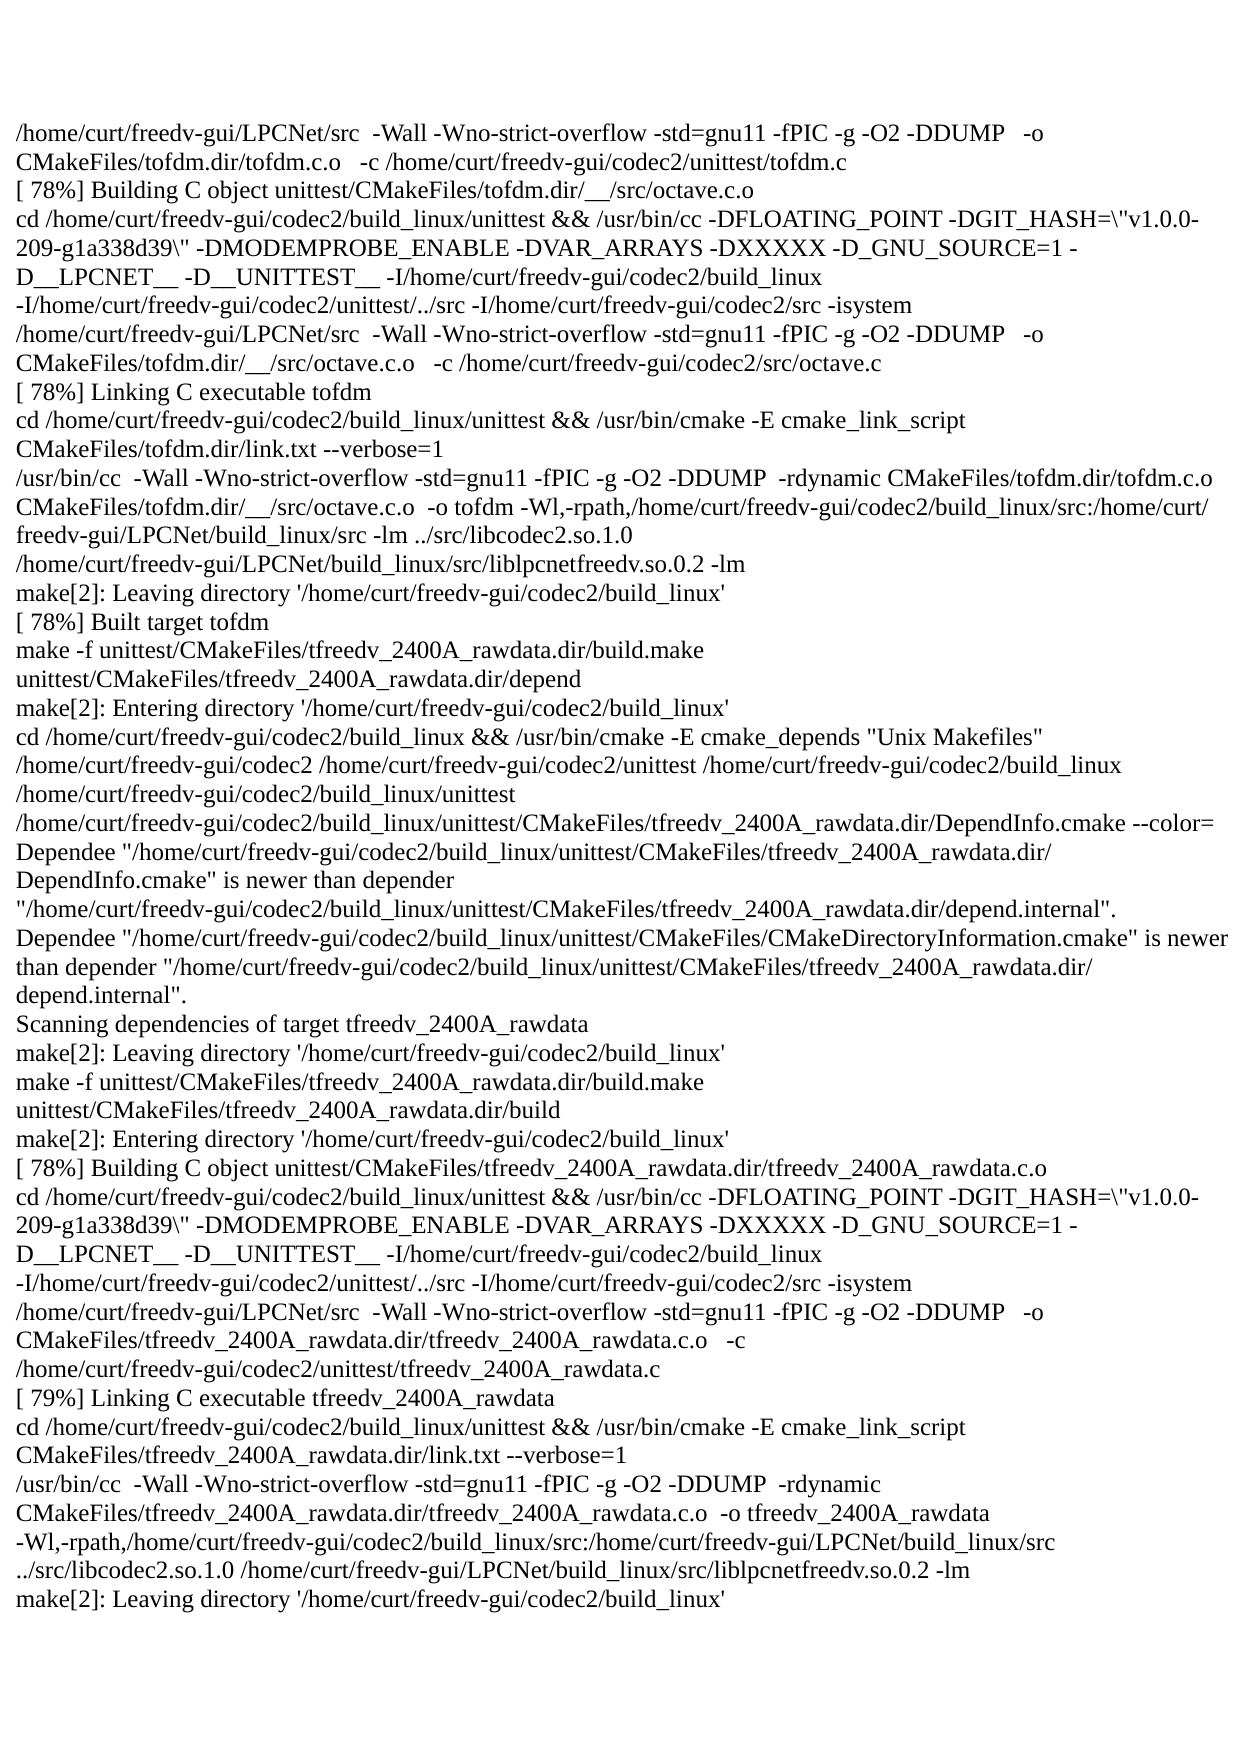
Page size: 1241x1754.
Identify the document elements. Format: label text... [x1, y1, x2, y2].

text make[2]: Leaving directory '/home/curt/freedv-gui/codec2/build_linux' [16, 1038, 1234, 1067]
text make[2]: Entering directory '/home/curt/freedv-gui/codec2/build_linux' [16, 1124, 1234, 1153]
text cd /home/curt/freedv-gui/codec2/build_linux && /usr/bin/cmake -E cmake_depends "Unix Makefiles" /home/curt/freedv-gui/codec2 /home/curt/freedv-gui/codec2/unittest /home/curt/freedv-gui/codec2/build_linux /home/curt/freedv-gui/codec2/build_linux/unittest /home/curt/freedv-gui/codec2/build_linux/unittest/CMakeFiles/tfreedv_2400A_rawdata.dir/DependInfo.cmake --color= [16, 722, 1234, 837]
text cd /home/curt/freedv-gui/codec2/build_linux/unittest && /usr/bin/cmake -E cmake_link_script CMakeFiles/tofdm.dir/link.txt --verbose=1 [16, 406, 1234, 463]
text make[2]: Leaving directory '/home/curt/freedv-gui/codec2/build_linux' [16, 578, 1234, 607]
text [ 79%] Linking C executable tfreedv_2400A_rawdata [16, 1383, 1234, 1412]
text /usr/bin/cc -Wall -Wno-strict-overflow -std=gnu11 -fPIC -g -O2 -DDUMP -rdynamic CMakeFiles/tfreedv_2400A_rawdata.dir/tfreedv_2400A_rawdata.c.o -o tfreedv_2400A_rawdata -Wl,-rpath,/home/curt/freedv-gui/codec2/build_linux/src:/home/curt/freedv-gui/LPCNet/build_linux/src ../src/libcodec2.so.1.0 /home/curt/freedv-gui/LPCNet/build_linux/src/liblpcnetfreedv.so.0.2 -lm [16, 1469, 1234, 1584]
text cd /home/curt/freedv-gui/codec2/build_linux/unittest && /usr/bin/cc -DFLOATING_POINT -DGIT_HASH=\"v1.0.0-209-g1a338d39\" -DMODEMPROBE_ENABLE -DVAR_ARRAYS -DXXXXX -D_GNU_SOURCE=1 -D__LPCNET__ -D__UNITTEST__ -I/home/curt/freedv-gui/codec2/build_linux -I/home/curt/freedv-gui/codec2/unittest/../src -I/home/curt/freedv-gui/codec2/src -isystem /home/curt/freedv-gui/LPCNet/src -Wall -Wno-strict-overflow -std=gnu11 -fPIC -g -O2 -DDUMP -o CMakeFiles/tofdm.dir/__/src/octave.c.o -c /home/curt/freedv-gui/codec2/src/octave.c [16, 204, 1234, 377]
text cd /home/curt/freedv-gui/codec2/build_linux/unittest && /usr/bin/cmake -E cmake_link_script CMakeFiles/tfreedv_2400A_rawdata.dir/link.txt --verbose=1 [16, 1412, 1234, 1469]
text make -f unittest/CMakeFiles/tfreedv_2400A_rawdata.dir/build.make unittest/CMakeFiles/tfreedv_2400A_rawdata.dir/depend [16, 636, 1234, 693]
text [ 78%] Built target tofdm [16, 607, 1234, 636]
text make -f unittest/CMakeFiles/tfreedv_2400A_rawdata.dir/build.make unittest/CMakeFiles/tfreedv_2400A_rawdata.dir/build [16, 1067, 1234, 1124]
text /usr/bin/cc -Wall -Wno-strict-overflow -std=gnu11 -fPIC -g -O2 -DDUMP -rdynamic CMakeFiles/tofdm.dir/tofdm.c.o CMakeFiles/tofdm.dir/__/src/octave.c.o -o tofdm -Wl,-rpath,/home/curt/freedv-gui/codec2/build_linux/src:/home/curt/freedv-gui/LPCNet/build_linux/src -lm ../src/libcodec2.so.1.0 /home/curt/freedv-gui/LPCNet/build_linux/src/liblpcnetfreedv.so.0.2 -lm [16, 463, 1234, 578]
text cd /home/curt/freedv-gui/codec2/build_linux/unittest && /usr/bin/cc -DFLOATING_POINT -DGIT_HASH=\"v1.0.0-209-g1a338d39\" -DMODEMPROBE_ENABLE -DVAR_ARRAYS -DXXXXX -D_GNU_SOURCE=1 -D__LPCNET__ -D__UNITTEST__ -I/home/curt/freedv-gui/codec2/build_linux -I/home/curt/freedv-gui/codec2/unittest/../src -I/home/curt/freedv-gui/codec2/src -isystem /home/curt/freedv-gui/LPCNet/src -Wall -Wno-strict-overflow -std=gnu11 -fPIC -g -O2 -DDUMP -o CMakeFiles/tfreedv_2400A_rawdata.dir/tfreedv_2400A_rawdata.c.o -c /home/curt/freedv-gui/codec2/unittest/tfreedv_2400A_rawdata.c [16, 1182, 1234, 1383]
text [ 78%] Linking C executable tofdm [16, 377, 1234, 406]
text [ 78%] Building C object unittest/CMakeFiles/tfreedv_2400A_rawdata.dir/tfreedv_2400A_rawdata.c.o [16, 1153, 1234, 1182]
text Scanning dependencies of target tfreedv_2400A_rawdata [16, 1009, 1234, 1038]
text make[2]: Entering directory '/home/curt/freedv-gui/codec2/build_linux' [16, 693, 1234, 722]
text /home/curt/freedv-gui/LPCNet/src -Wall -Wno-strict-overflow -std=gnu11 -fPIC -g -O2 -DDUMP -o CMakeFiles/tofdm.dir/tofdm.c.o -c /home/curt/freedv-gui/codec2/unittest/tofdm.c [16, 118, 1234, 176]
text Dependee "/home/curt/freedv-gui/codec2/build_linux/unittest/CMakeFiles/CMakeDirectoryInformation.cmake" is newer than depender "/home/curt/freedv-gui/codec2/build_linux/unittest/CMakeFiles/tfreedv_2400A_rawdata.dir/depend.internal". [16, 923, 1234, 1009]
text make[2]: Leaving directory '/home/curt/freedv-gui/codec2/build_linux' [16, 1584, 1234, 1613]
text Dependee "/home/curt/freedv-gui/codec2/build_linux/unittest/CMakeFiles/tfreedv_2400A_rawdata.dir/DependInfo.cmake" is newer than depender "/home/curt/freedv-gui/codec2/build_linux/unittest/CMakeFiles/tfreedv_2400A_rawdata.dir/depend.internal". [16, 837, 1234, 923]
text [ 78%] Building C object unittest/CMakeFiles/tofdm.dir/__/src/octave.c.o [16, 176, 1234, 204]
